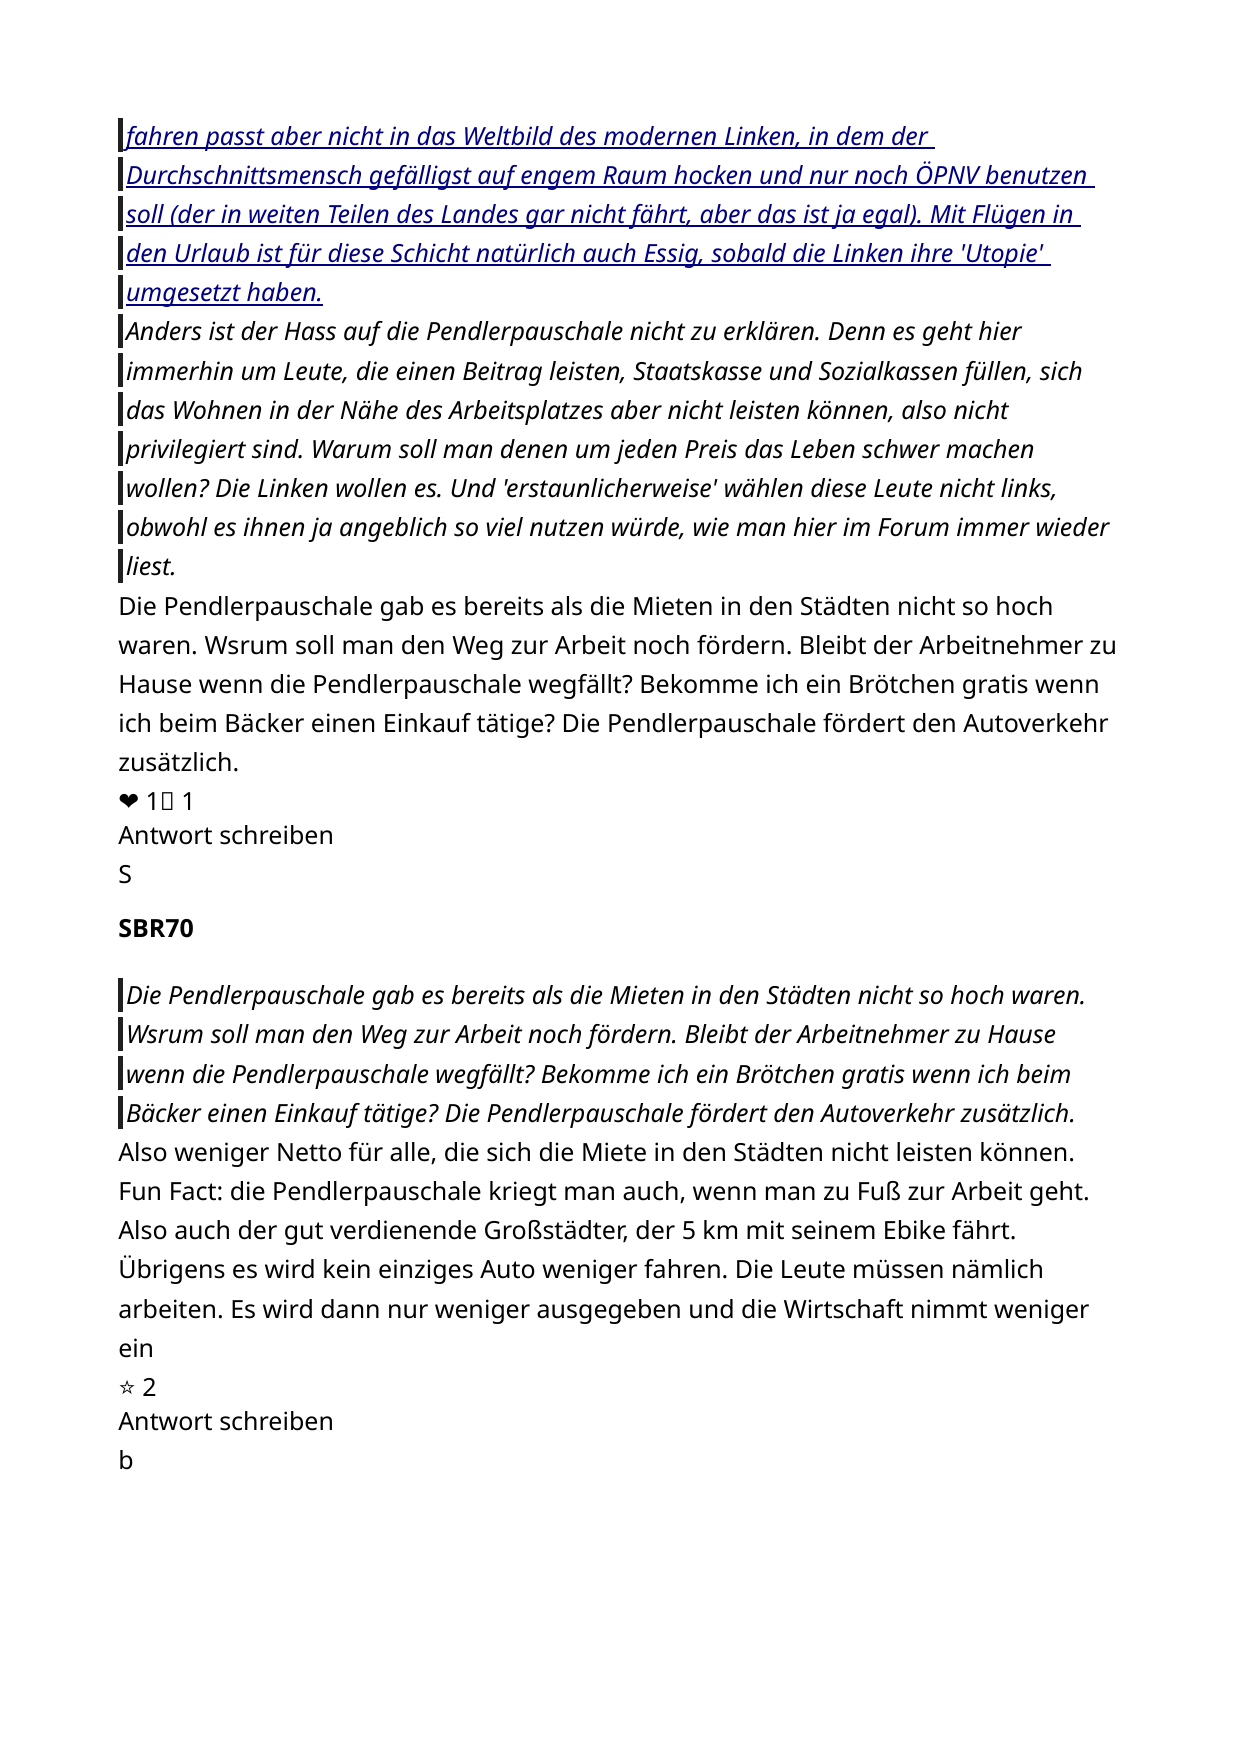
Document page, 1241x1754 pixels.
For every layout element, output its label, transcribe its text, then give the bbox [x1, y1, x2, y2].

text S [118, 857, 1122, 891]
text Also weniger Netto für alle, die sich die Miete in den Städten nicht leisten können. [118, 1135, 1122, 1169]
text Antwort schreiben [118, 818, 1122, 852]
text b [118, 1443, 1122, 1477]
text ❤️ 1🤨 1 [118, 784, 1122, 818]
text Übrigens es wird kein einziges Auto weniger fahren. Die Leute müssen nämlich arbeiten. Es wird dann nur weniger ausgegeben und die Wirtschaft nimmt weniger ein [118, 1252, 1122, 1364]
text Die Pendlerpauschale gab es bereits als die Mieten in den Städten nicht so hoch waren. Wsrum soll man den Weg zur Arbeit noch fördern. Bleibt der Arbeitnehmer zu Hause wenn die Pendlerpauschale wegfällt? Bekomme ich ein Brötchen gratis wenn ich beim Bäcker einen Einkauf tätige? Die Pendlerpauschale fördert den Autoverkehr zusätzlich. [118, 588, 1122, 779]
subtitle SBR70 [118, 911, 1122, 945]
text Fun Fact: die Pendlerpauschale kriegt man auch, wenn man zu Fuß zur Arbeit geht. Also auch der gut verdienende Großstädter, der 5 km mit seinem Ebike fährt. [118, 1174, 1122, 1247]
text ⭐️ 2 [118, 1370, 1122, 1404]
text Anders ist der Hass auf die Pendlerpauschale nicht zu erklären. Denn es geht hier immerhin um Leute, die einen Beitrag leisten, Staatskasse und Sozialkassen füllen, sich das Wohnen in der Nähe des Arbeitsplatzes aber nicht leisten können, also nicht privilegiert sind. Warum soll man denen um jeden Preis das Leben schwer machen wollen? Die Linken wollen es. Und 'erstaunlicherweise' wählen diese Leute nicht links, obwohl es ihnen ja angeblich so viel nutzen würde, wie man hier im Forum immer wieder liest. [118, 314, 1122, 583]
text Antwort schreiben [118, 1404, 1122, 1438]
text Die Pendlerpauschale gab es bereits als die Mieten in den Städten nicht so hoch waren. Wsrum soll man den Weg zur Arbeit noch fördern. Bleibt der Arbeitnehmer zu Hause wenn die Pendlerpauschale wegfällt? Bekomme ich ein Brötchen gratis wenn ich beim Bäcker einen Einkauf tätige? Die Pendlerpauschale fördert den Autoverkehr zusätzlich. [118, 978, 1122, 1129]
text fahren passt aber nicht in das Weltbild des modernen Linken, in dem der Durchschnittsmensch gefälligst auf engem Raum hocken und nur noch ÖPNV benutzen soll (der in weiten Teilen des Landes gar nicht fährt, aber das ist ja egal). Mit Flügen in den Urlaub ist für diese Schicht natürlich auch Essig, sobald die Linken ihre 'Utopie' umgesetzt haben. [118, 118, 1122, 309]
